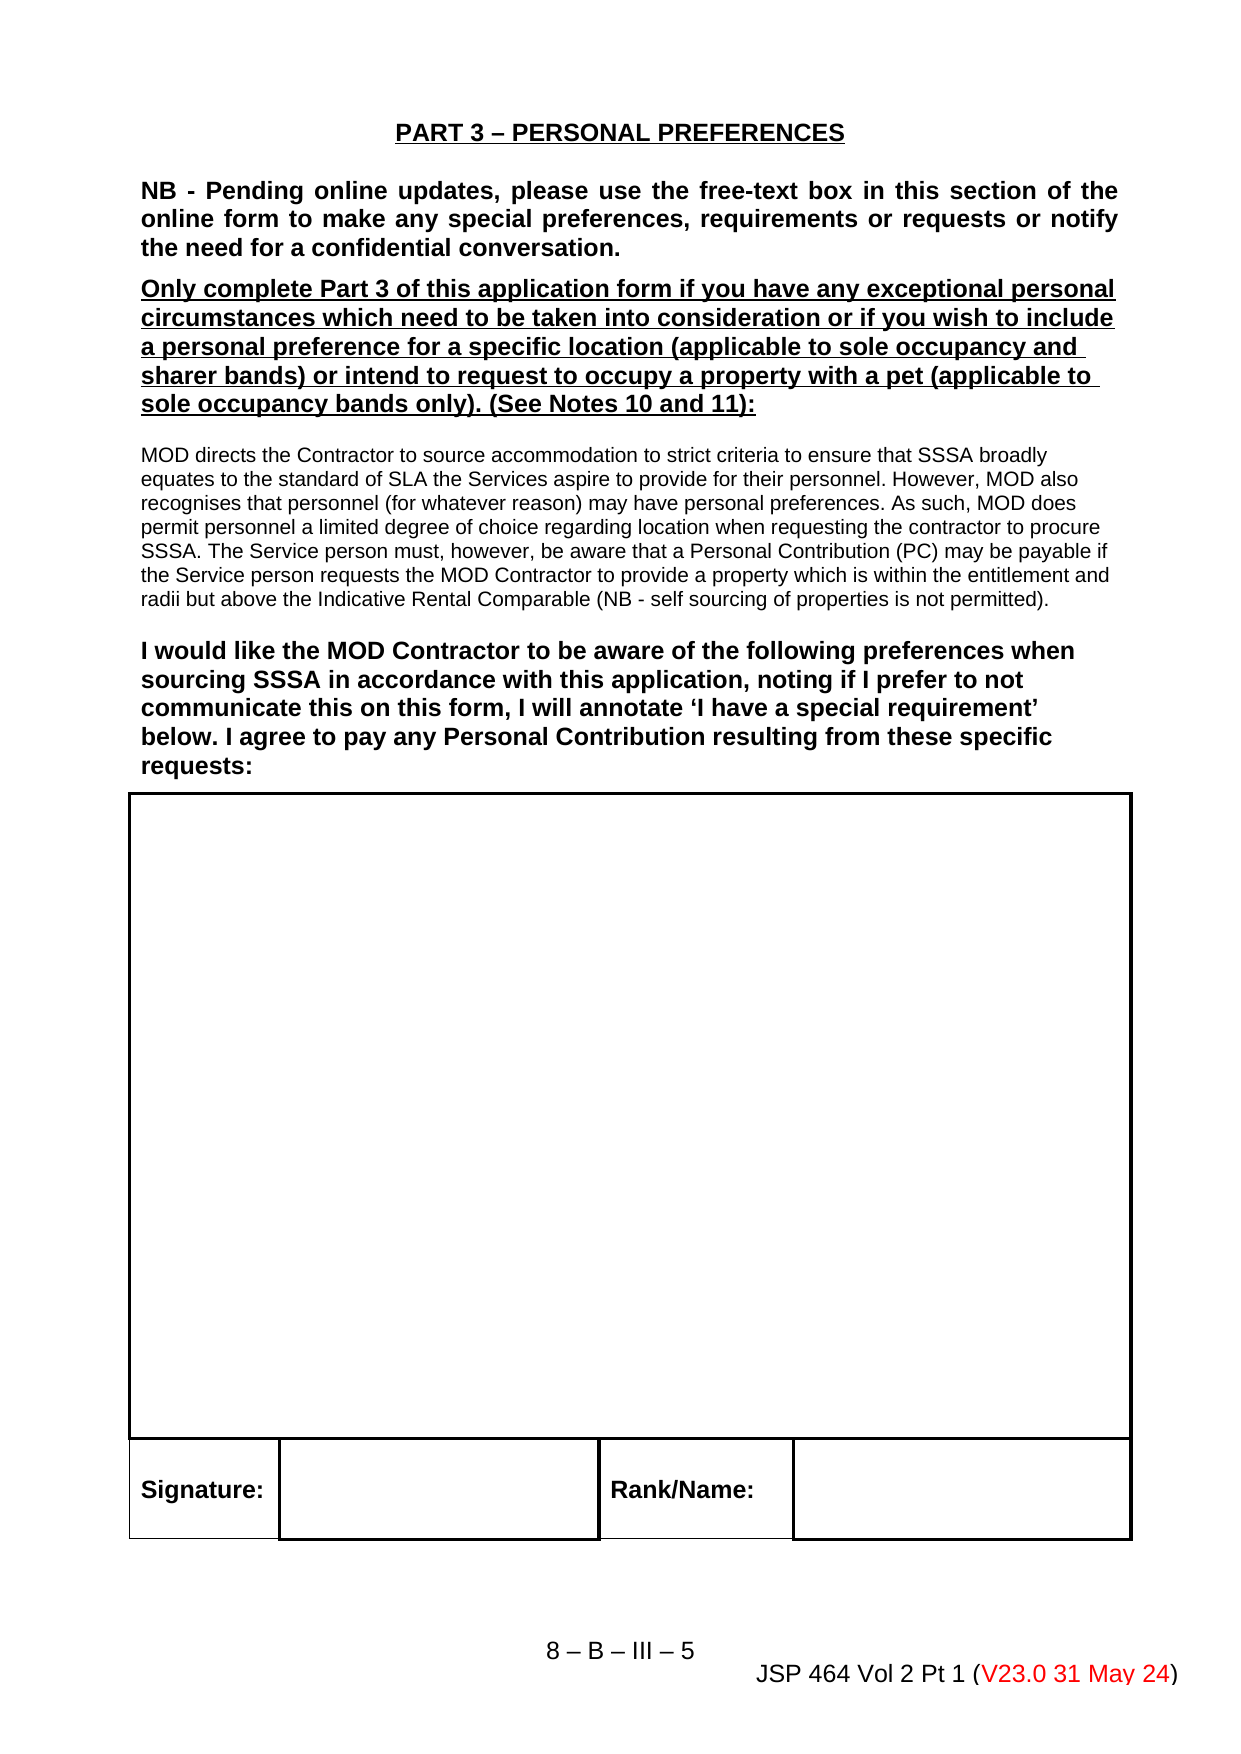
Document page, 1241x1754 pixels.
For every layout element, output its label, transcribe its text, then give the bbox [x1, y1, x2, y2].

table_cell MOD directs the Contractor to source accommodation to strict criteria to ensure that SSSA broadly equates to the standard of SLA the Services aspire to provide for their personnel. However, MOD also recognises that personnel (for whatever reason) may have personal preferences. As such, MOD does permit personnel a limited degree of choice regarding location when requesting the contractor to procure SSSA. The Service person must, however, be aware that a Personal Contribution (PC) may be payable if the Service person requests the MOD Contractor to provide a property which is within the entitlement and radii but above the Indicative Rental Comparable (NB - self sourcing of properties is not permitted). [129, 431, 1131, 623]
subtitle PART 3 – PERSONAL PREFERENCES [118, 118, 1122, 147]
table_cell Rank/Name: [601, 1440, 792, 1538]
table_cell I would like the MOD Contractor to be aware of the following preferences when sourcing SSSA in accordance with this application, noting if I prefer to not communicate this on this form, I will annotate ‘I have a special requirement’ below. I agree to pay any Personal Contribution resulting from these specific requests: [129, 623, 1131, 792]
table_cell [131, 795, 1129, 1437]
table_cell Signature: [130, 1440, 278, 1538]
table_cell [795, 1440, 1129, 1538]
table_cell [281, 1440, 597, 1538]
table_header NB - Pending online updates, please use the free-text box in this section of the online form to make any special preferences, requirements or requests or notify the need for a confidential conversation. [129, 147, 1131, 262]
table_cell Only complete Part 3 of this application form if you have any exceptional personal circumstances which need to be taken into consideration or if you wish to include a personal preference for a specific location (applicable to sole occupancy and sharer bands) or intend to request to occupy a property with a pet (applicable to sole occupancy bands only). (See Notes 10 and 11): [129, 262, 1131, 431]
